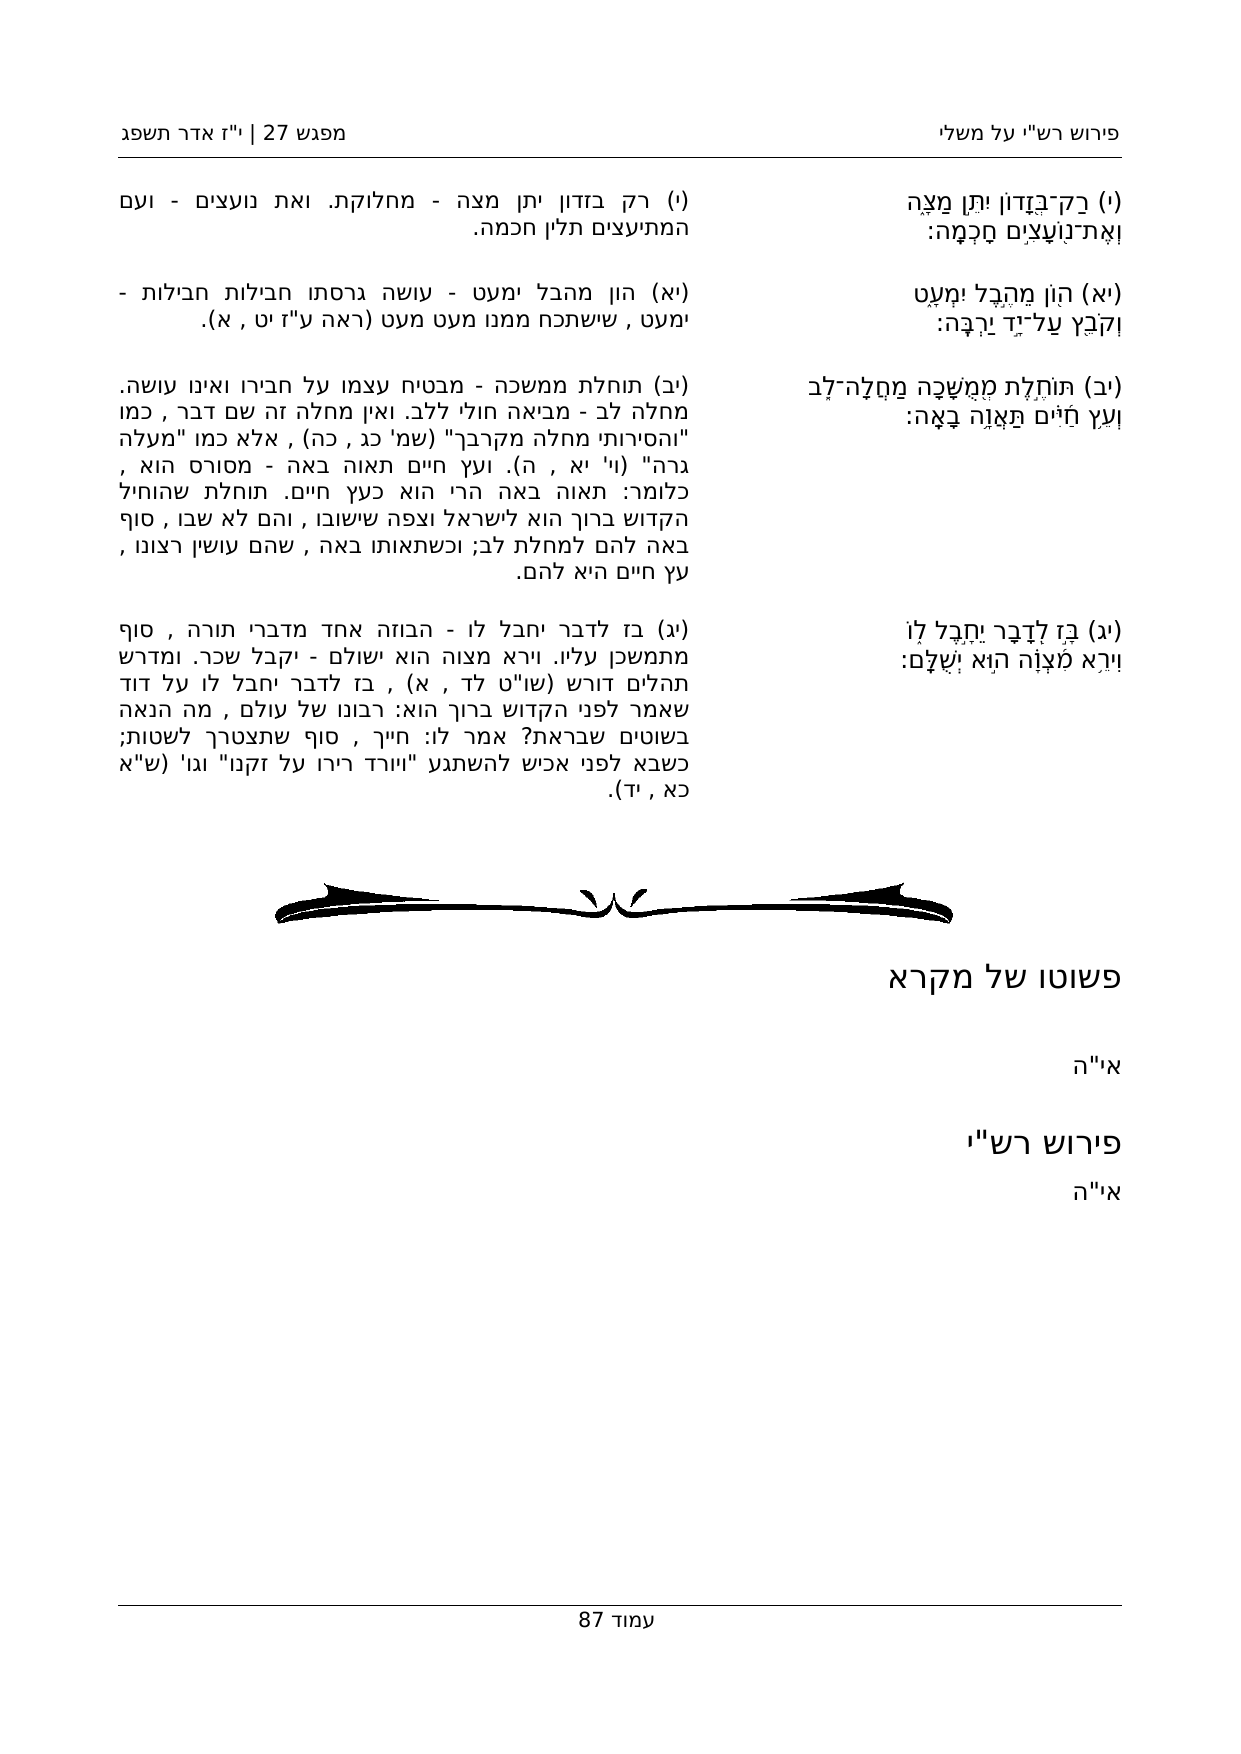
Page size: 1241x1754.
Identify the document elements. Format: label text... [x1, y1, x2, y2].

text אי"ה [118, 1051, 1122, 1080]
table_cell (י) רַק־בְּ֭זָדוֹן יִתֵּ֣ן מַצָּ֑ה וְאֶת־נ֖וֹעָצִ֣ים חָכְמָֽה: [709, 187, 1123, 279]
table_cell [690, 616, 709, 834]
table_cell [690, 279, 709, 372]
table_cell (יב) תוחלת ממשכה - מבטיח עצמו על חבירו ואינו עושה. מחלה לב - מביאה חולי ללב. ואין מחלה זה שם דבר , כמו "והסירותי מחלה מקרבך" (שמ' כג , כה) , אלא כמו "מעלה גרה" (וי' יא , ה). ועץ חיים תאוה באה - מסורס הוא , כלומר: תאוה באה הרי הוא כעץ חיים. תוחלת שהוחיל הקדוש ברוך הוא לישראל וצפה שישובו , והם לא שבו , סוף באה להם למחלת לב; וכשתאותו באה , שהם עושין רצונו , עץ חיים היא להם. [118, 372, 690, 616]
text פשוטו של מקרא [118, 958, 1122, 997]
table_cell (יא) ה֭וֹן מֵהֶ֣בֶל יִמְעָ֑ט וְקֹבֵ֖ץ עַל־יָ֣ד יַרְבֶּֽה: [709, 279, 1123, 372]
picture [272, 880, 954, 929]
table_cell (יב) תּוֹחֶ֣לֶת מְ֭מֻשָּׁכָה מַחֲלָה־לֵ֑ב וְעֵ֥ץ חַ֝יִּ֗ים תַּאֲוָ֥ה בָאָֽה: [709, 372, 1123, 616]
table_cell [690, 372, 709, 616]
text פירוש רש"י [118, 1123, 1122, 1162]
table_cell (יא) הון מהבל ימעט - עושה גרסתו חבילות חבילות - ימעט , שישתכח ממנו מעט מעט (ראה ע"ז יט , א). [118, 279, 690, 372]
text אי"ה [118, 1177, 1122, 1207]
table_cell (יג) בָּ֣ז לְ֭דָבָר יֵחָ֣בֶל ל֑וֹ וִירֵ֥א מִ֝צְוָ֗ה ה֣וּא יְשֻׁלָּֽם: [709, 616, 1123, 834]
table_cell [690, 187, 709, 279]
table_cell (יג) בז לדבר יחבל לו - הבוזה אחד מדברי תורה , סוף מתמשכן עליו. וירא מצוה הוא ישולם - יקבל שכר. ומדרש תהלים דורש (שו"ט לד , א) , בז לדבר יחבל לו על דוד שאמר לפני הקדוש ברוך הוא: רבונו של עולם , מה הנאה בשוטים שבראת? אמר לו: חייך , סוף שתצטרך לשטות; כשבא לפני אכיש להשתגע "ויורד רירו על זקנו" וגו' (ש"א כא , יד). [118, 616, 690, 834]
table_cell (י) רק בזדון יתן מצה - מחלוקת. ואת נועצים - ועם המתיעצים תלין חכמה. [118, 187, 690, 279]
